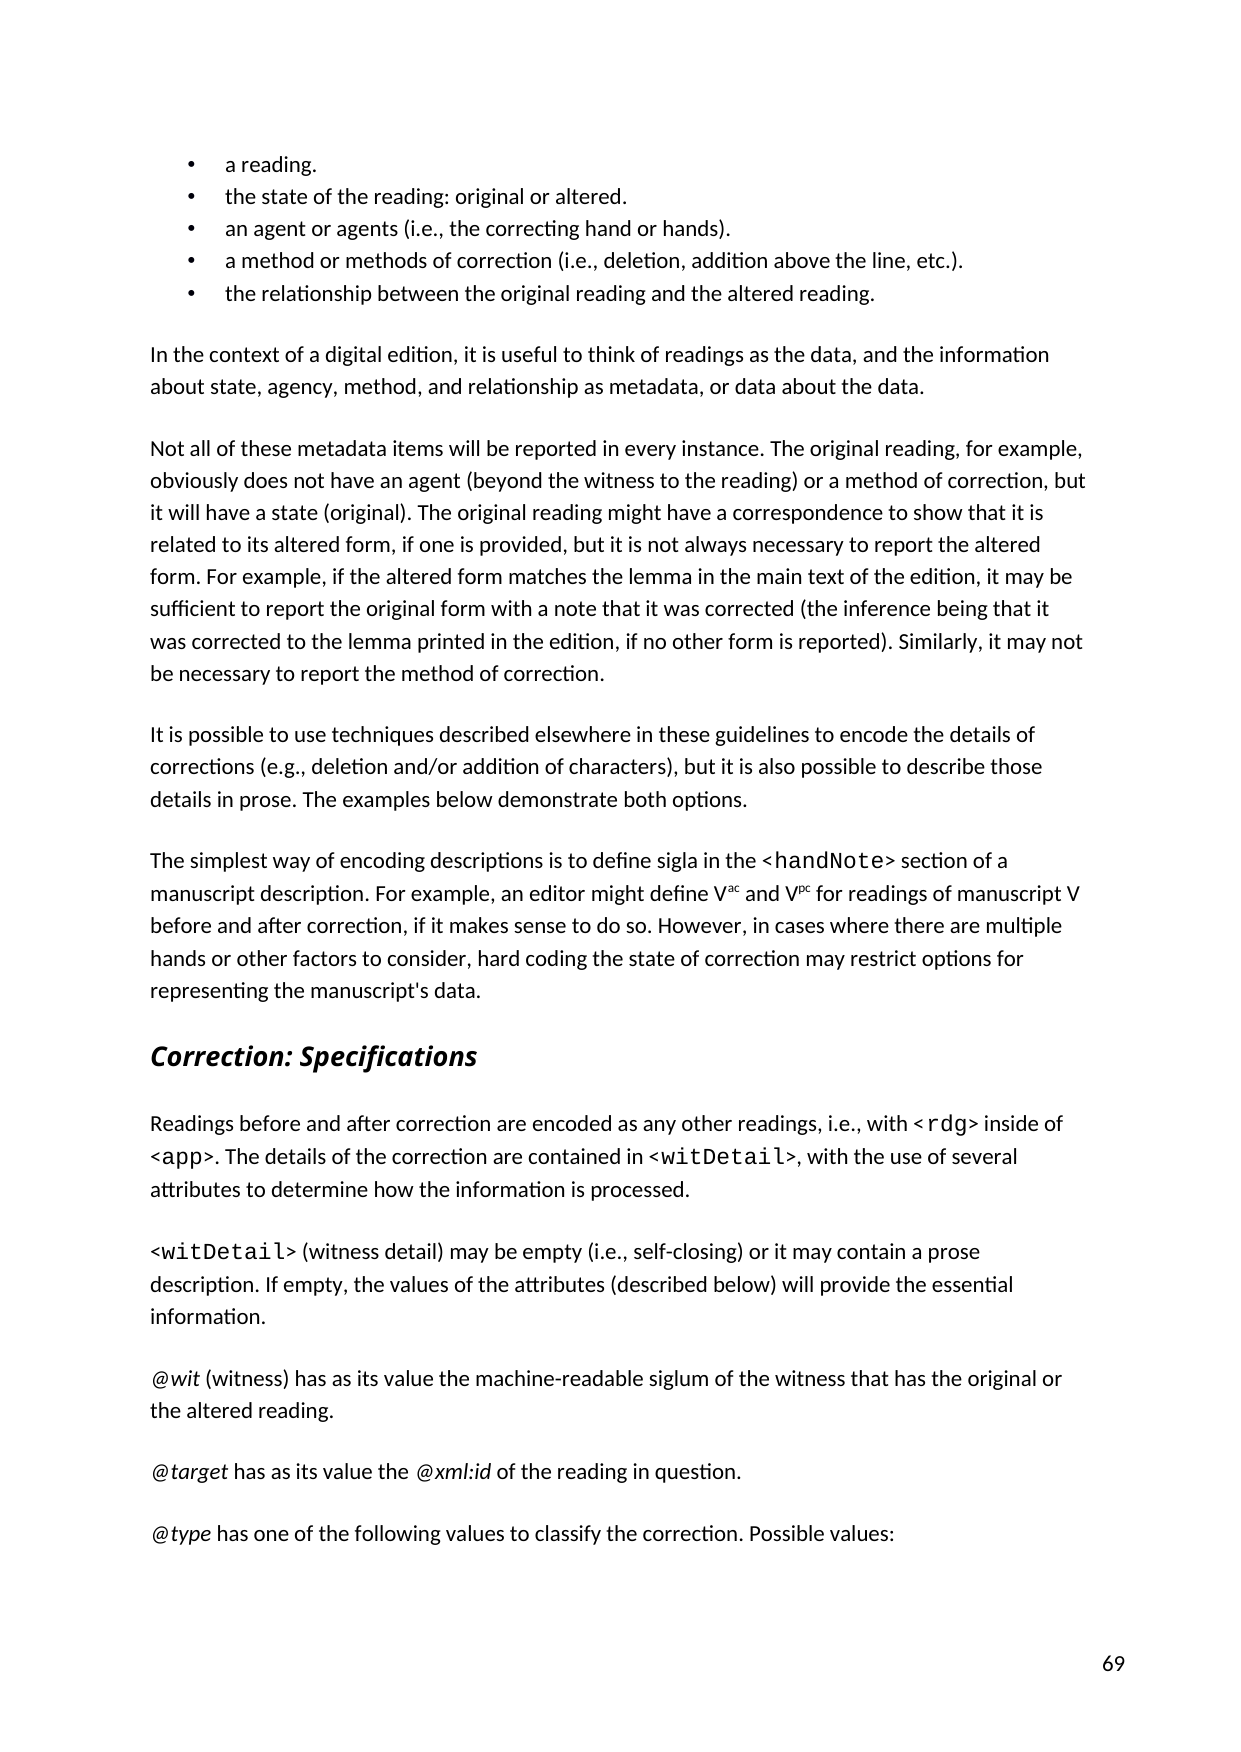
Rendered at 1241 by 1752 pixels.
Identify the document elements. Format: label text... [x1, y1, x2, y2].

text In the context of a digital edition, it is useful to think of readings as the data, and the information about state, agency, method, and relationship as metadata, or data about the data. [150, 340, 1090, 400]
text Not all of these metadata items will be reported in every instance. The original reading, for example, obviously does not have an agent (beyond the witness to the reading) or a method of correction, but it will have a state (original). The original reading might have a correspondence to show that it is related to its altered form, if one is provided, but it is not always necessary to report the altered form. For example, if the altered form matches the lemma in the main text of the edition, it may be sufficient to report the original form with a note that it was corrected (the inference being that it was corrected to the lemma printed in the edition, if no other form is reported). Similarly, it may not be necessary to report the method of correction. [150, 434, 1090, 687]
text <witDetail> (witness detail) may be empty (i.e., self-closing) or it may contain a prose description. If empty, the values of the attributes (described below) will provide the essential information. [150, 1237, 1090, 1330]
list the relationship between the original reading and the altered reading. [187, 279, 1090, 307]
text @wit (witness) has as its value the machine-readable siglum of the witness that has the original or the altered reading. [150, 1364, 1090, 1424]
list a method or methods of correction (i.e., deletion, addition above the line, etc.). [187, 247, 1090, 274]
list a reading. [187, 150, 1090, 178]
text @target has as its value the @xml:id of the reading in question. [150, 1457, 1090, 1485]
list the state of the reading: original or altered. [187, 182, 1090, 210]
text Readings before and after correction are encoded as any other readings, i.e., with <rdg> inside of <app>. The details of the correction are contained in <witDetail>, with the use of several attributes to determine how the information is processed. [150, 1109, 1090, 1203]
text It is possible to use techniques described elsewhere in these guidelines to encode the details of corrections (e.g., deletion and/or addition of characters), but it is also possible to describe those details in prose. The examples below demonstrate both options. [150, 720, 1090, 813]
subtitle Correction: Specifications [150, 1037, 1090, 1074]
list an agent or agents (i.e., the correcting hand or hands). [187, 214, 1090, 242]
text @type has one of the following values to classify the correction. Possible values: [150, 1519, 1090, 1547]
text The simplest way of encoding descriptions is to define sigla in the <handNote> section of a manuscript description. For example, an editor might define Vac and Vpc for readings of manuscript V before and after correction, if it makes sense to do so. However, in cases where there are multiple hands or other factors to consider, hard coding the state of correction may restrict options for representing the manuscript's data. [150, 846, 1090, 1004]
